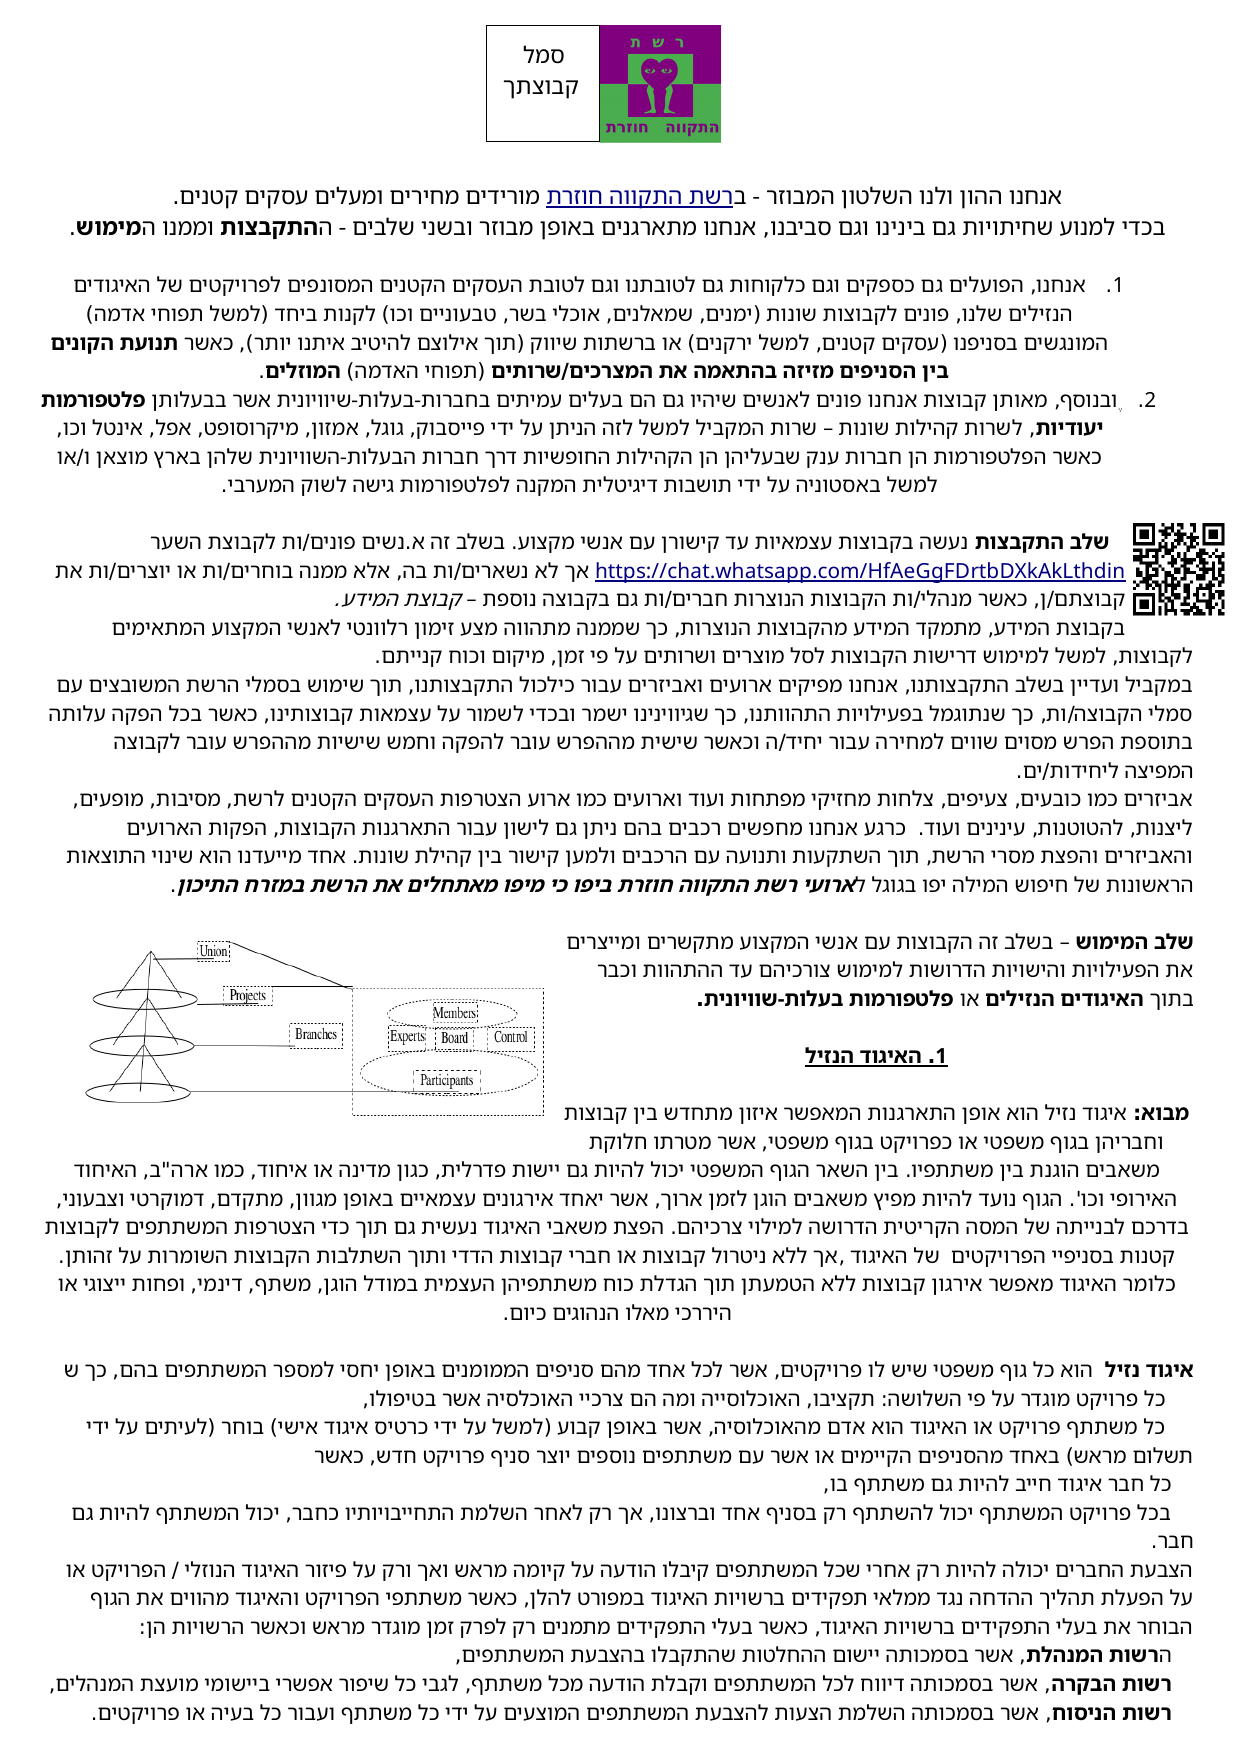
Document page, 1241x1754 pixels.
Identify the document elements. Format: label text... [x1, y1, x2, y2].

text אביזרים כמו כובעים, צעיפים, צלחות מחזיקי מפתחות ועוד וארועים כמו ארוע הצטרפות העסקים הקטנים לרשת, מסיבות, מופעים, ליצנות, להטוטנות, עינינים ועוד. כרגע אנחנו מחפשים רכבים בהם ניתן גם לישון עבור התארגנות הקבוצות, הפקות הארועים והאביזרים והפצת מסרי הרשת, תוך השתקעות ותנועה עם הרכבים ולמען קישור בין קהילת שונות. אחד מייעדנו הוא שינוי התוצאות הראשונות של חיפוש המילה יפו בגוגל לארועי רשת התקווה חוזרת ביפו כי מיפו מאתחלים את הרשת במזרח התיכון. [41, 784, 1194, 898]
picture [83, 908, 559, 1137]
text שלב התקבצות נעשה בקבוצות עצמאיות עד קישורן עם אנשי מקצוע. בשלב זה א.נשים פונים/ות לקבוצת השער https://chat.whatsapp.com/HfAeGgFDrtbDXkAkLthdin אך לא נשארים/ות בה, אלא ממנה בוחרים/ות או יוצרים/ות את קבוצתם/ן, כאשר מנהלי/ות הקבוצות הנוצרות חברים/ות גם בקבוצה נוספת – קבוצת המידע. [41, 527, 1126, 613]
text בכדי למנוע שחיתויות גם בינינו וגם סביבנו, אנחנו מתארגנים באופן מבוזר ובשני שלבים - ההתקבצות וממנו המימוש. [41, 211, 1194, 242]
text בכל פרויקט המשתתף יכול להשתתף רק בסניף אחד וברצונו, אך רק לאחר השלמת התחייבויותיו כחבר, יכול המשתתף להיות גם חבר. [41, 1498, 1194, 1555]
list ‫ֶובנוסף, מאותן קבוצות אנחנו פונים לאנשים שיהיו גם הם בעלים עמיתים בחברות-בעלות-שיוויונית אשר בבעלותן ‫פלטפורמות יעודיות, לשרות קהילות שונות – שרות המקביל למשל לזה הניתן על ידי פייסבוק, גוגל, אמזון, מיקרוסופט, אפל, אינטל וכו, כאשר הפלטפורמות הן חברות ענק שבעליהן הן הקהילות החופשיות דרך חברות הבעלות-השוויונית שלהן בארץ מוצאן ו/או למשל באסטוניה על ידי תושבות דיגיטלית המקנה לפלטפורמות גישה לשוק המערבי.‬ [41, 384, 1156, 499]
text רשות הניסוח, אשר בסמכותה השלמת הצעות להצבעת המשתתפים המוצעים על ידי כל משתתף ועבור כל בעיה או פרויקטים. [41, 1697, 1194, 1726]
list אנחנו, הפועלים גם כספקים וגם כלקוחות גם לטובתנו וגם לטובת העסקים הקטנים המסונפים לפרויקטים של האיגודים הנזילים שלנו, פונים לקבוצות שונות (ימנים, שמאלנים, אוכלי בשר, טבעוניים וכו) לקנות ביחד (למשל תפוחי אדמה) המונגשים בסניפנו (עסקים קטנים, למשל ירקנים) או ברשתות שיווק (תוך אילוצם להיטיב איתנו יותר), כאשר תנועת הקונים בין הסניפים מזיזה בהתאמה את המצרכים/שרותים (תפוחי האדמה) המוזלים. [41, 270, 1156, 384]
text [41, 1041, 83, 1069]
text שלב המימוש – בשלב זה הקבוצות עם אנשי המקצוע מתקשרים ומייצרים את הפעילויות והישויות הדרושות למימוש צורכיהם עד ההתהוות וכבר בתוך האיגודים הנזילים או פלטפורמות בעלות-שוויונית. [559, 927, 1194, 1012]
text הצבעת החברים יכולה להיות רק אחרי שכל המשתתפים קיבלו הודעה על קיומה מראש ואך ורק על פיזור האיגוד הנוזלי / הפרויקט או על הפעלת תהליך ההדחה נגד ממלאי תפקידים ברשויות האיגוד במפורט להלן, כאשר משתתפי הפרויקט והאיגוד מהווים את הגוף הבוחר את בעלי התפקידים ברשויות האיגוד, כאשר בעלי התפקידים מתמנים רק לפרק זמן מוגדר מראש וכאשר הרשויות הן: [41, 1555, 1194, 1640]
text [41, 927, 83, 1012]
text רשות הבקרה, אשר בסמכותה דיווח לכל המשתתפים וקבלת הודעה מכל משתתף, לגבי כל שיפור אפשרי ביישומי מועצת המנהלים, [13, 1669, 1194, 1697]
text כל משתתף פרויקט או האיגוד הוא אדם מהאוכלוסיה, אשר באופן קבוע (למשל על ידי כרטיס איגוד אישי) בוחר (לעיתים על ידי תשלום מראש) באחד מהסניפים הקיימים או אשר עם משתתפים נוספים יוצר סניף פרויקט חדש, כאשר [41, 1412, 1194, 1469]
text כל פרויקט מוגדר על פי השלושה: תקציבו, האוכלוסייה ומה הם צרכיי האוכלסיה אשר בטיפולו, [41, 1383, 1194, 1412]
text במקביל ועדיין בשלב התקבצותנו, אנחנו מפיקים ארועים ואביזרים עבור כילכול התקבצותנו, תוך שימוש בסמלי הרשת המשובצים עם סמלי הקבוצה/ות, כך שנתוגמל בפעילויות התהוותנו, כך שגיווינינו ישמר ובכדי לשמור על עצמאות קבוצותינו, כאשר בכל הפקה עלותה בתוספת הפרש מסוים שווים למחירה עבור יחיד/ה וכאשר שישית מההפרש עובר להפקה וחמש שישיות מההפרש עובר לקבוצה המפיצה ליחידות/ים. [41, 670, 1194, 784]
text אנחנו ההון ולנו השלטון המבוזר - ברשת התקווה חוזרת מורידים מחירים ומעלים עסקים קטנים. [41, 180, 1194, 211]
text הרשות המנהלת, אשר בסמכותה יישום ההחלטות שהתקבלו בהצבעת המשתתפים, [41, 1640, 1194, 1669]
picture [1126, 516, 1230, 622]
picture [599, 25, 722, 143]
text 1. האיגוד הנזיל [559, 1041, 1194, 1069]
text מבוא: איגוד נזיל הוא אופן התארגנות המאפשר איזון מתחדש בין קבוצות וחבריהן בגוף משפטי או כפרויקט בגוף משפטי, אשר מטרתו חלוקת משאבים הוגנת בין משתתפיו. בין השאר הגוף המשפטי יכול להיות גם יישות פדרלית, כגון מדינה או איחוד, כמו ארה"ב, האיחוד האירופי וכו'. הגוף נועד להיות מפיץ משאבים הוגן לזמן ארוך, אשר יאחד אירגונים עצמאיים באופן מגוון, מתקדם, דמוקרטי וצבעוני, בדרכם לבנייתה של המסה הקריטית הדרושה למילוי צרכיהם. הפצת משאבי האיגוד נעשית גם תוך כדי הצטרפות המשתתפים לקבוצות קטנות בסניפיי הפרויקטים של האיגוד ,אך ללא ניטרול קבוצות או חברי קבוצות הדדי ותוך השתלבות הקבוצות השומרות על זהותן. כלומר האיגוד מאפשר אירגון קבוצות ללא הטמעתן תוך הגדלת כוח משתתפיהן העצמית במודל הוגן, משתף, דינמי, ופחות ייצוגי או היררכי מאלו הנהוגים כיום. [41, 1098, 1194, 1326]
text כל חבר איגוד חייב להיות גם משתתף בו, [41, 1469, 1194, 1498]
text בקבוצת המידע, מתמקד המידע מהקבוצות הנוצרות, כך שממנה מתהווה מצע זימון רלוונטי לאנשי המקצוע המתאימים לקבוצות, למשל למימוש דרישות הקבוצות לסל מוצרים ושרותים על פי זמן, מיקום וכוח קנייתם. [41, 613, 1194, 670]
text איגוד נזיל הוא כל גוף משפטי שיש לו פרויקטים, אשר לכל אחד מהם סניפים הממומנים באופן יחסי למספר המשתתפים בהם, כך ש [41, 1355, 1194, 1383]
